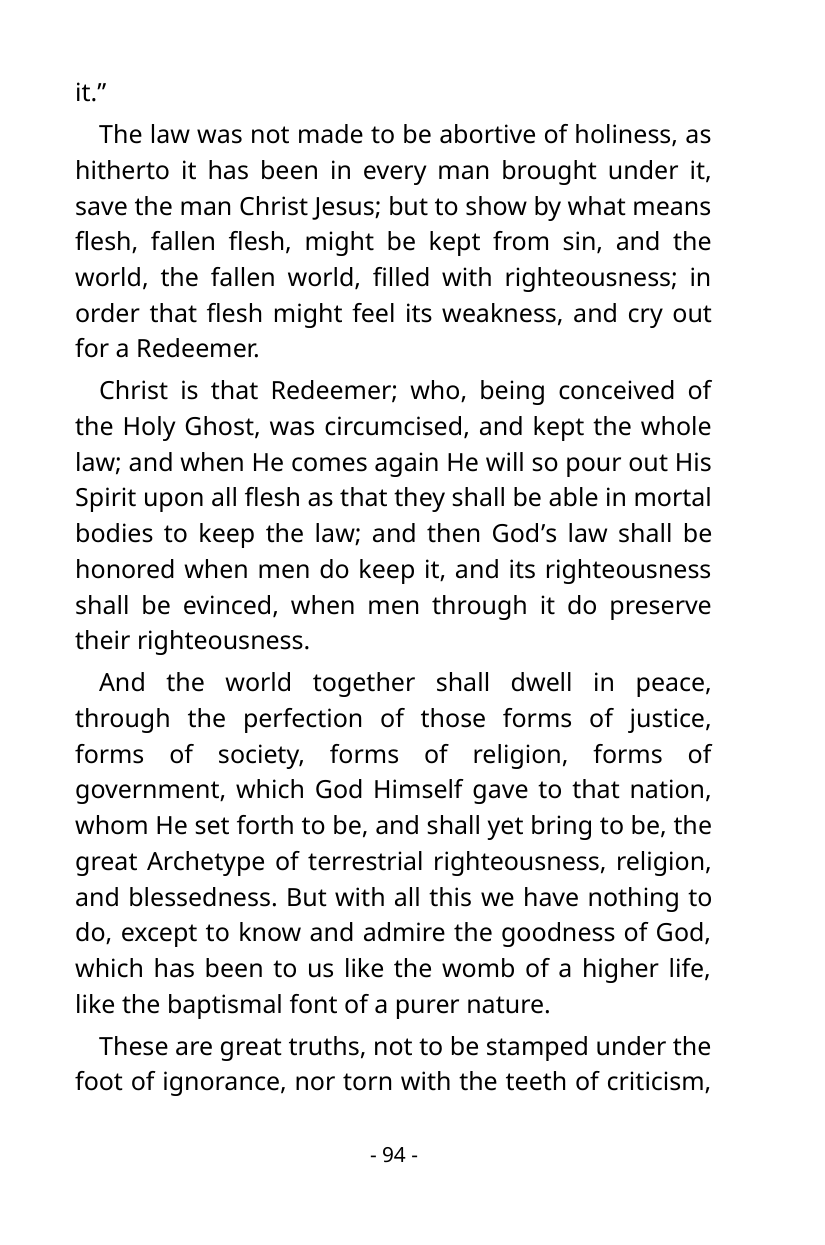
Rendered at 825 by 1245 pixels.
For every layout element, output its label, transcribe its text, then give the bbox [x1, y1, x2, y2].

text The law was not made to be abortive of holiness, as hitherto it has been in every man brought under it, save the man Christ Jesus; but to show by what means flesh, fallen flesh, might be kept from sin, and the world, the fallen world, filled with righteousness; in order that flesh might feel its weakness, and cry out for a Redeemer. [75, 117, 712, 365]
text And the world together shall dwell in peace, through the perfection of those forms of justice, forms of society, forms of religion, forms of government, which God Himself gave to that nation, whom He set forth to be, and shall yet bring to be, the great Archetype of terrestrial righteousness, religion, and blessedness. But with all this we have nothing to do, except to know and admire the goodness of God, which has been to us like the womb of a higher life, like the baptismal font of a purer nature. [75, 665, 712, 1020]
text Christ is that Redeemer; who, being conceived of the Holy Ghost, was circumcised, and kept the whole law; and when He comes again He will so pour out His Spirit upon all flesh as that they shall be able in mortal bodies to keep the law; and then God’s law shall be honored when men do keep it, and its righteousness shall be evinced, when men through it do preserve their righteousness. [75, 373, 712, 657]
text These are great truths, not to be stamped under the foot of ignorance, nor torn with the teeth of criticism, [75, 1028, 712, 1098]
text it.” [75, 75, 712, 109]
